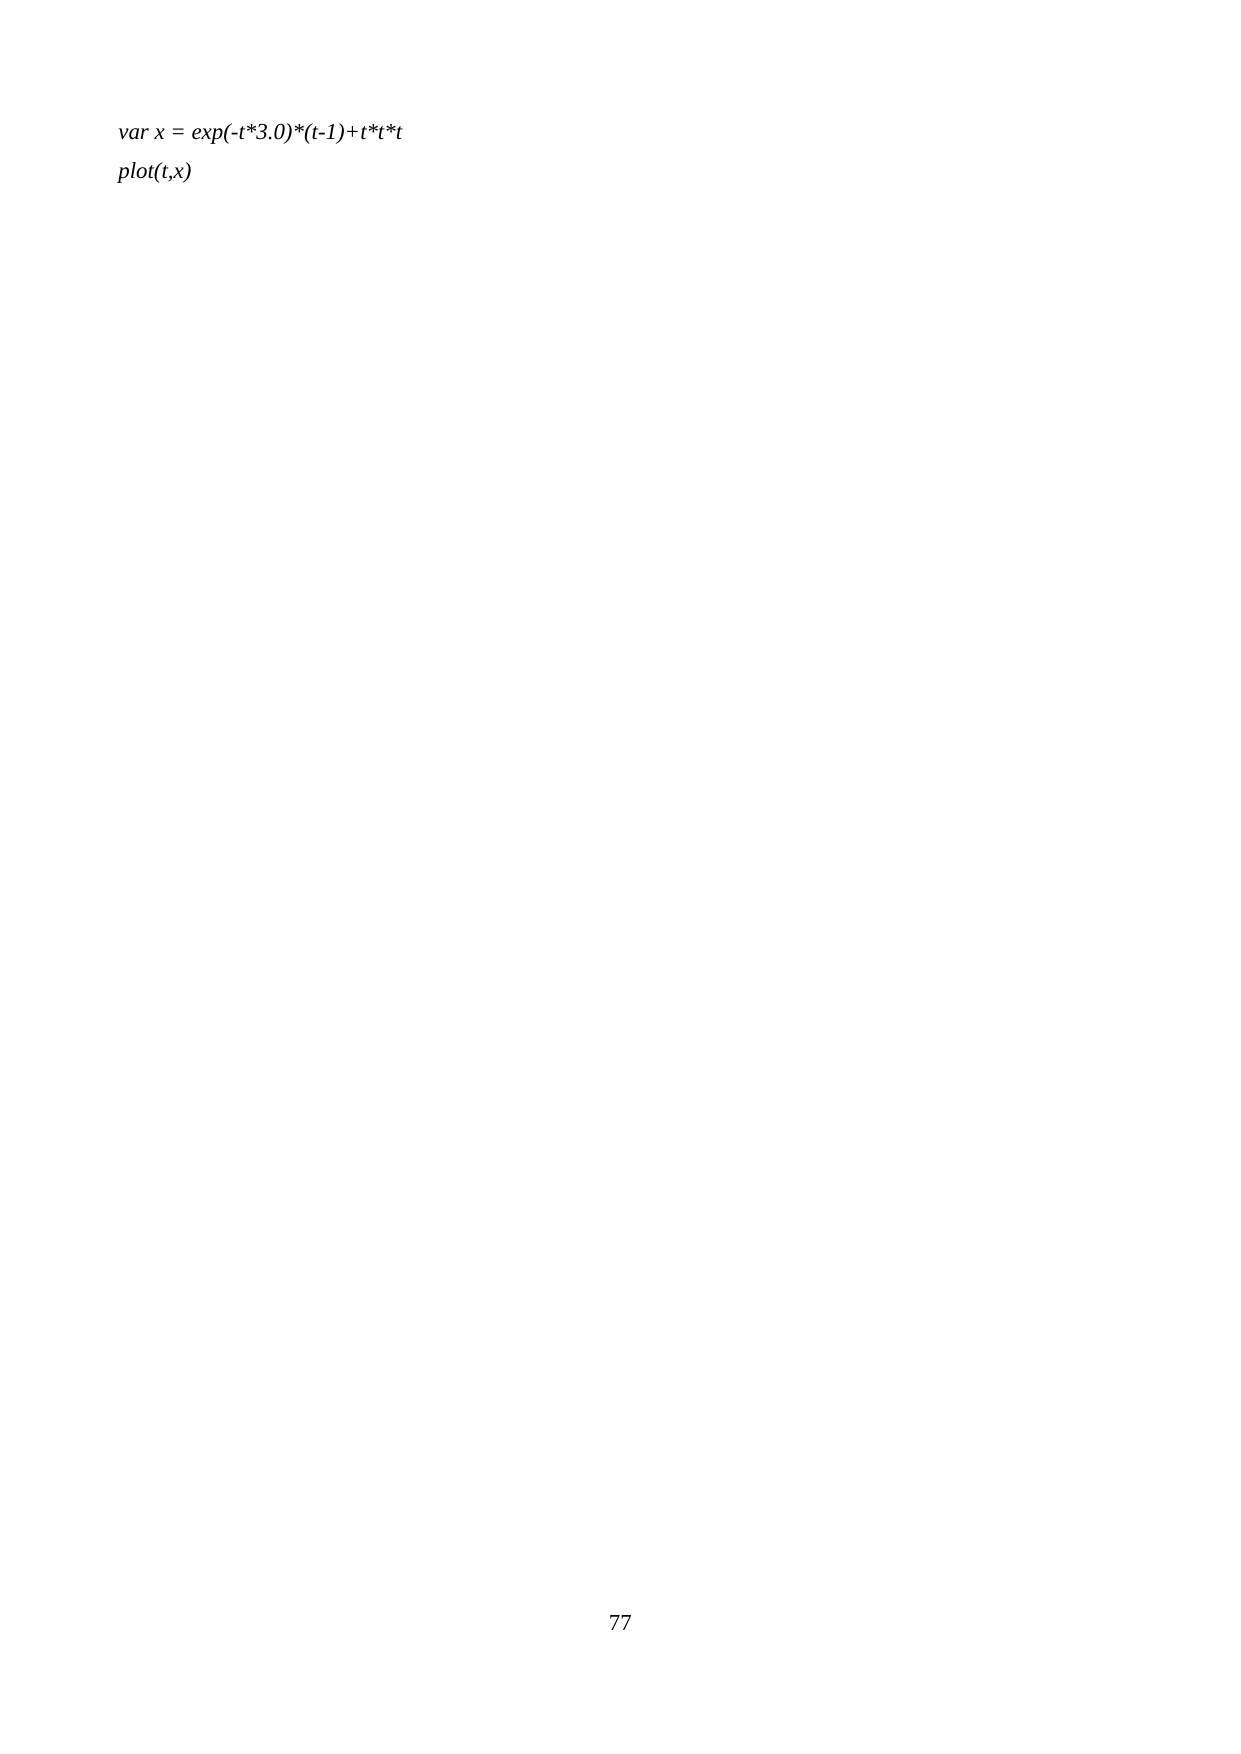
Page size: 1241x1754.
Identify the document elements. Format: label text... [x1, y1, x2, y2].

text var x = exp(-t*3.0)*(t-1)+t*t*t [118, 118, 1122, 144]
text plot(t,x) [118, 157, 1122, 183]
